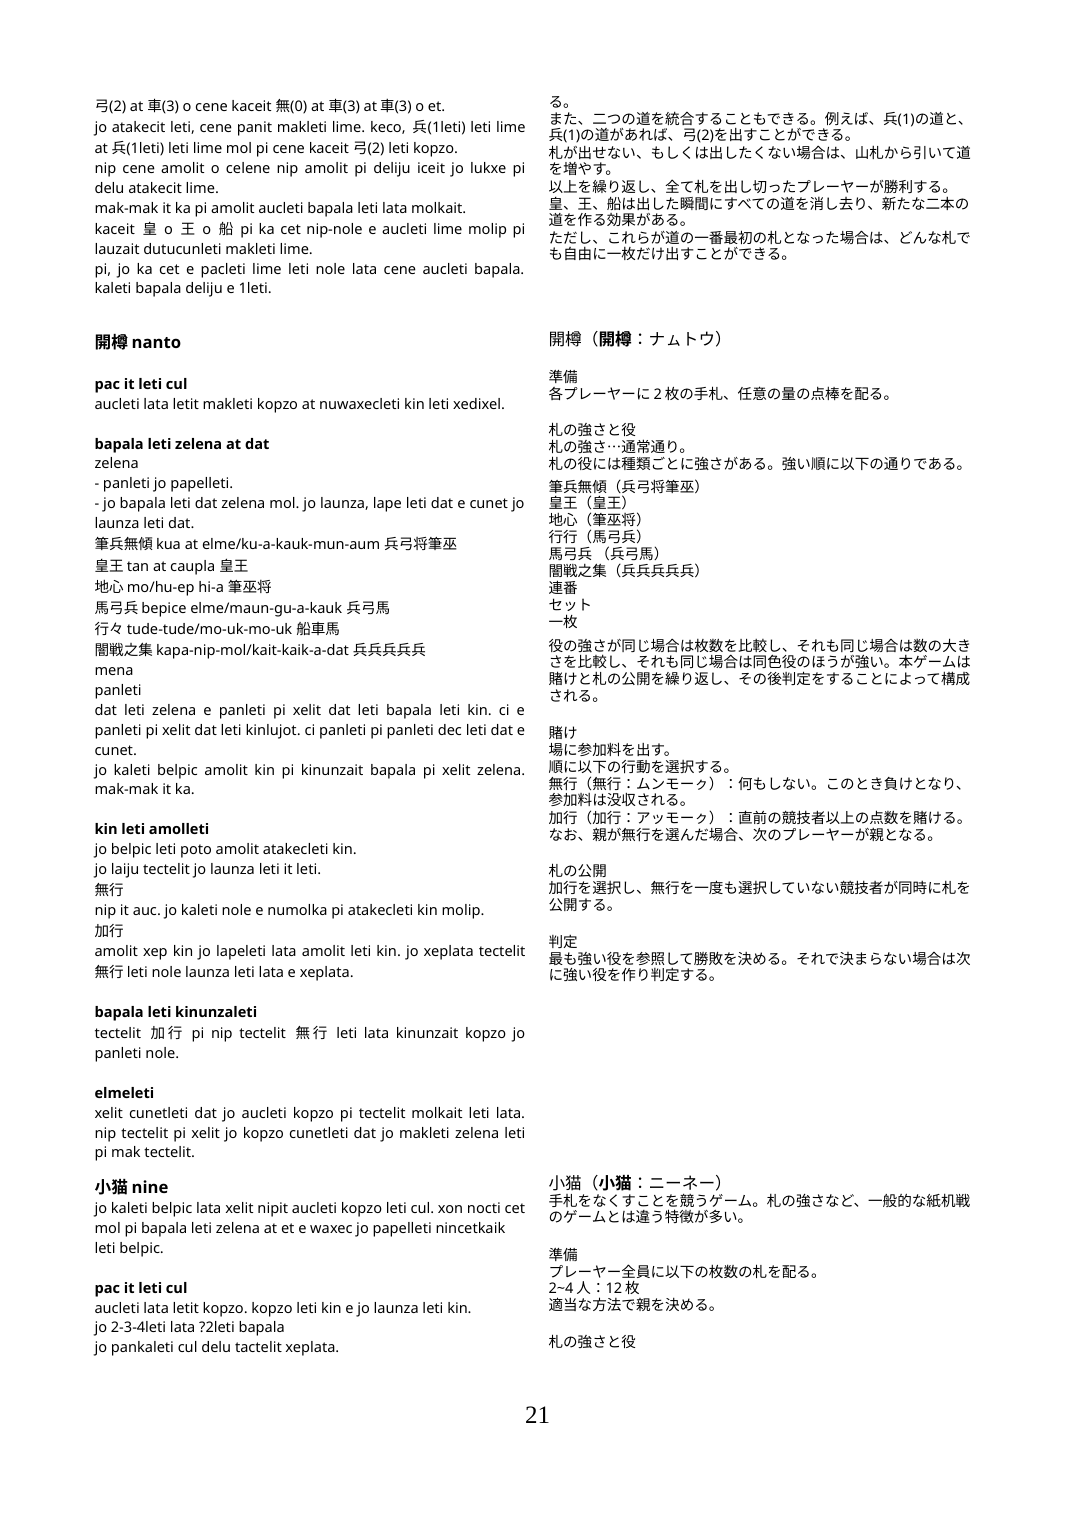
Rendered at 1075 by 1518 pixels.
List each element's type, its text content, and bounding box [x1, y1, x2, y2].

table_cell 小猫 nine jo kaleti belpic lata xelit nipit aucleti kopzo leti cul. xon nocti cet mol pi bapala leti zelena at et e waxec jo papelleti nincetkaik leti belpic. pac it leti cul aucleti lata letit kopzo. kopzo leti kin e jo launza leti kin. jo 2-3-4leti lata ?2leti bapala jo pankaleti cul delu tactelit xeplata. [89, 1168, 531, 1363]
table_cell 小猫（小猫：ニーネー） 手札をなくすことを競うゲーム。札の強さなど、一般的な紙机戦のゲームとは違う特徴が多い。 準備 プレーヤー全員に以下の枚数の札を配る。 2~4人：12枚 適当な方法で親を決める。 札の強さと役 [543, 1168, 985, 1363]
table_cell 弓(2) at 車(3) o cene kaceit 無(0) at 車(3) at車(3) o et. jo atakecit leti, cene panit makleti lime. keco, 兵(1leti) leti lime at 兵(1leti) leti lime mol pi cene kaceit 弓(2) leti kopzo. nip cene amolit o celene nip amolit pi deliju iceit jo lukxe pi delu atakecit lime. mak-mak it ka pi amolit aucleti bapala leti lata molkait. kaceit 皇 o 王 o 船 pi ka cet nip-nole e aucleti lime molip pi lauzait dutucunleti makleti lime. pi, jo ka cet e pacleti lime leti nole lata cene aucleti bapala. kaleti bapala deliju e 1leti. [89, 89, 531, 324]
table_cell 開樽（開樽：ナㇺトウ） 準備 各プレーヤーに2枚の手札、任意の量の点棒を配る。 札の強さと役 札の強さ…通常通り。 札の役には種類ごとに強さがある。強い順に以下の通りである。 筆兵無傾（兵弓将筆巫） 皇王（皇王） 地心（筆巫将） 行行（馬弓兵） 馬弓兵 （兵弓馬） 闇戦之集（兵兵兵兵兵） 連番 セット 一枚 役の強さが同じ場合は枚数を比較し、それも同じ場合は数の大きさを比較し、それも同じ場合は同色役のほうが強い。本ゲームは賭けと札の公開を繰り返し、その後判定をすることによって構成される。 賭け 場に参加料を出す。 順に以下の行動を選択する。 無行（無行：ムンモーㇰ）：何もしない。このとき負けとなり、参加料は没収される。 加行（加行：アッモーㇰ）：直前の競技者以上の点数を賭ける。 なお、親が無行を選んだ場合、次のプレーヤーが親となる。 札の公開 加行を選択し、無行を一度も選択していない競技者が同時に札を公開する。 判定 最も強い役を参照して勝敗を決める。それで決まらない場合は次に強い役を作り判定する。 [543, 324, 985, 1168]
table_cell 開樽 nanto pac it leti cul aucleti lata letit makleti kopzo at nuwaxecleti kin leti xedixel. bapala leti zelena at dat zelena - panleti jo papelleti. - jo bapala leti dat zelena mol. jo launza, lape leti dat e cunet jo launza leti dat. 筆兵無傾 kua at elme/ku-a-kauk-mun-aum 兵弓将筆巫 皇王 tan at caupla 皇王 地心 mo/hu-ep hi-a 筆巫将 馬弓兵 bepice elme/maun-gu-a-kauk 兵弓馬 行々 tude-tude/mo-uk-mo-uk 船車馬 闇戦之集 kapa-nip-mol/kait-kaik-a-dat 兵兵兵兵兵 mena panleti dat leti zelena e panleti pi xelit dat leti bapala leti kin. ci e panleti pi xelit dat leti kinlujot. ci panleti pi panleti dec leti dat e cunet. jo kaleti belpic amolit kin pi kinunzait bapala pi xelit zelena. mak-mak it ka. kin leti amolleti jo belpic leti poto amolit atakecleti kin. jo laiju tectelit jo launza leti it leti. 無行 nip it auc. jo kaleti nole e numolka pi atakecleti kin molip. 加行 amolit xep kin jo lapeleti lata amolit leti kin. jo xeplata tectelit 無行 leti nole launza leti lata e xeplata. bapala leti kinunzaleti tectelit 加行 pi nip tectelit 無行 leti lata kinunzait kopzo jo panleti nole. elmeleti xelit cunetleti dat jo aucleti kopzo pi tectelit molkait leti lata. nip tectelit pi xelit jo kopzo cunetleti dat jo makleti zelena leti pi mak tectelit. [89, 324, 531, 1168]
table_cell る。 また、二つの道を統合することもできる。例えば、兵(1)の道と、兵(1)の道があれば、弓(2)を出すことができる。 札が出せない、もしくは出したくない場合は、山札から引いて道を増やす。 以上を繰り返し、全て札を出し切ったプレーヤーが勝利する。 皇、王、船は出した瞬間にすべての道を消し去り、新たな二本の道を作る効果がある。 ただし、これらが道の一番最初の札となった場合は、どんな札でも自由に一枚だけ出すことができる。 [543, 89, 985, 324]
table_cell [532, 89, 542, 324]
table_cell [532, 324, 542, 1168]
table_cell [532, 1168, 542, 1363]
